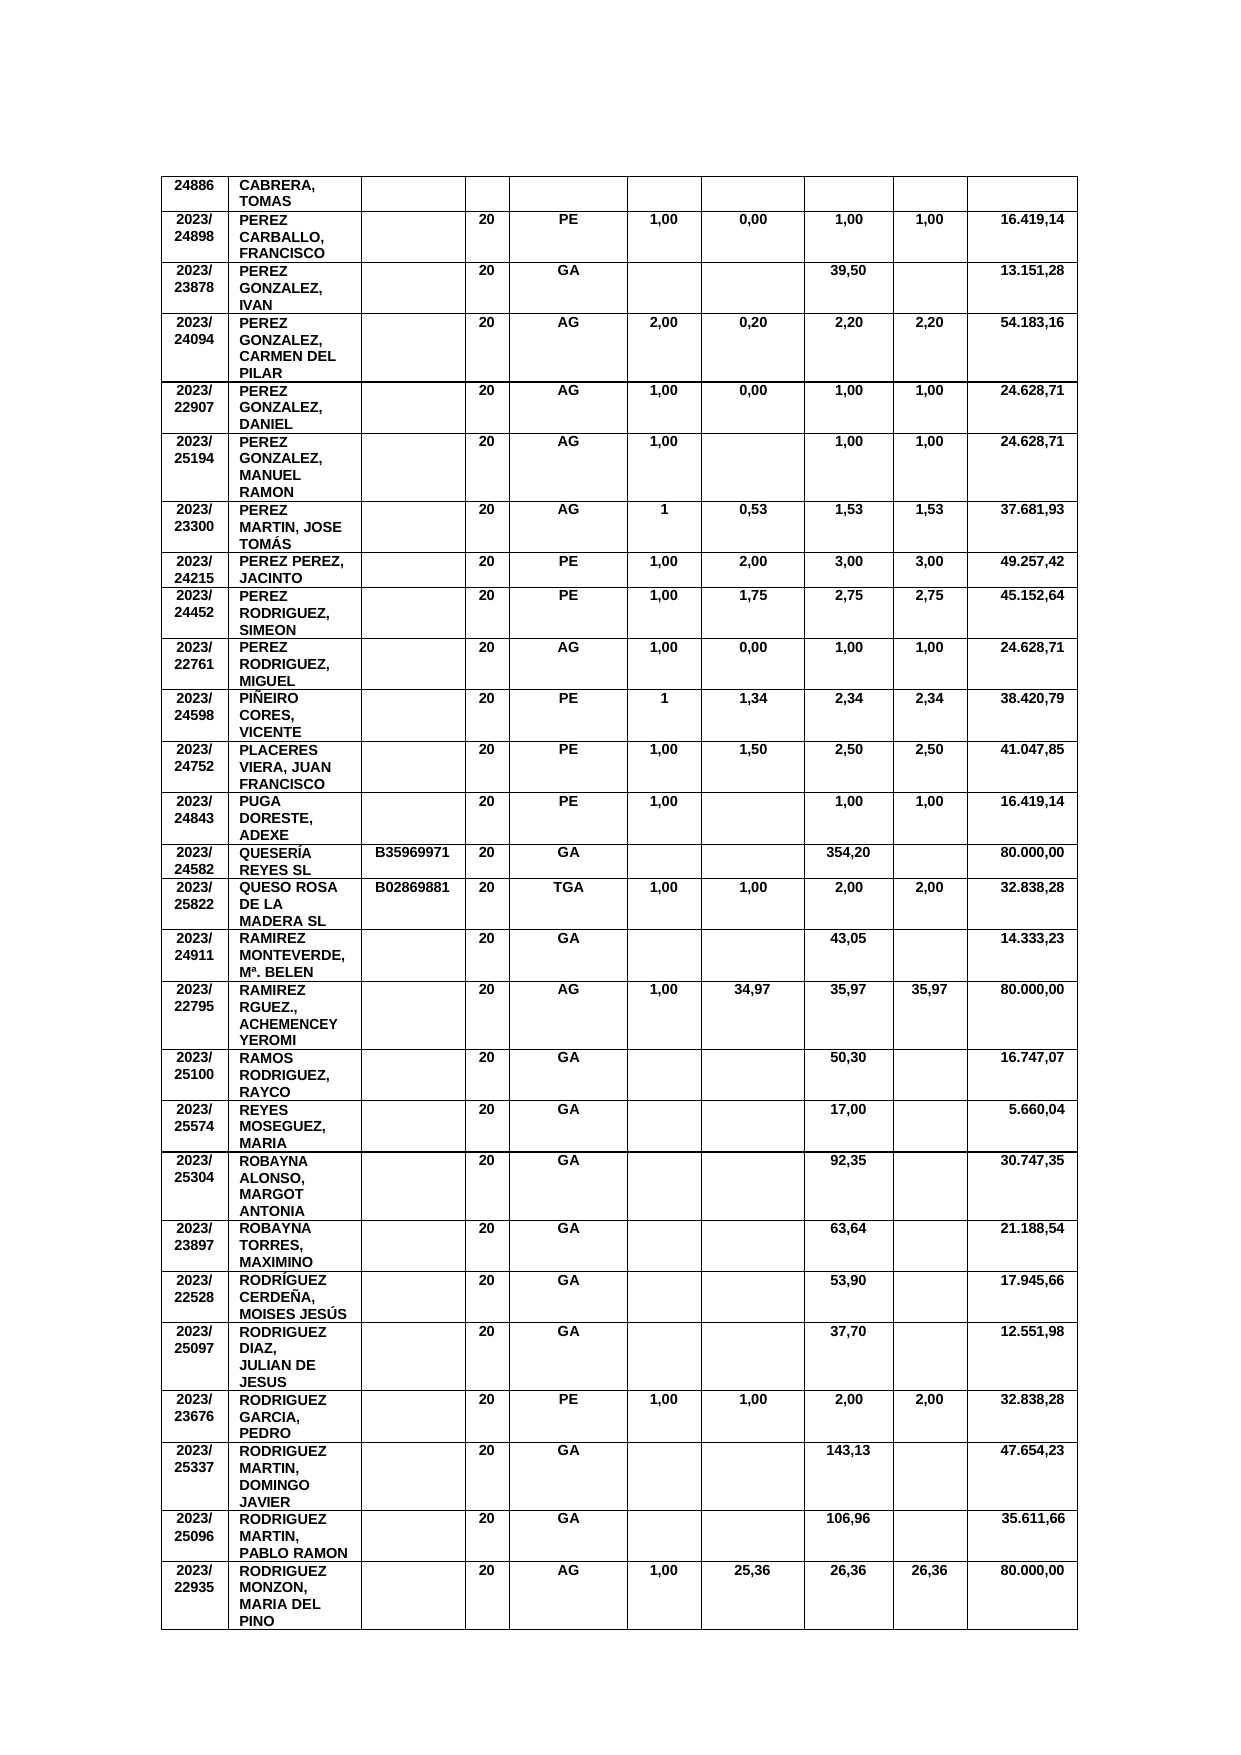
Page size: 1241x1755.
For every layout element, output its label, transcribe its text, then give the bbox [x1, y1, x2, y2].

table_cell 25,36 [702, 1562, 804, 1629]
table_cell RODRÍGUEZ CERDEÑA, MOISES JESÚS [229, 1272, 361, 1322]
table_cell [628, 1272, 701, 1322]
table_cell [362, 434, 465, 501]
table_cell 3,00 [894, 553, 967, 587]
table_cell 106,96 [805, 1511, 893, 1561]
table_header [805, 177, 893, 211]
table_cell [362, 588, 465, 638]
table_cell 1,00 [805, 793, 893, 843]
table_cell 1,00 [628, 982, 701, 1049]
table_cell 20 [466, 1323, 509, 1390]
table_cell B35969971 [362, 845, 465, 878]
table_cell 37,70 [805, 1323, 893, 1390]
table_cell 14.333,23 [968, 930, 1077, 981]
table_cell [362, 1050, 465, 1100]
table_cell 2023/ 25822 [162, 879, 228, 929]
table_header [628, 177, 701, 211]
table_cell [362, 1562, 465, 1629]
table_cell [702, 1050, 804, 1100]
table_cell 20 [466, 793, 509, 843]
table_cell 24.628,71 [968, 639, 1077, 689]
table_cell [628, 1101, 701, 1151]
table_cell PE [510, 690, 627, 741]
table_cell 2,00 [894, 1391, 967, 1442]
table_cell PIÑEIRO CORES, VICENTE [229, 690, 361, 741]
table_cell 2023/ 25100 [162, 1050, 228, 1100]
table_cell 2,75 [805, 588, 893, 638]
table_cell 20 [466, 314, 509, 381]
table_cell QUESERÍA REYES SL [229, 845, 361, 878]
table_cell [362, 690, 465, 741]
table_cell 16.419,14 [968, 212, 1077, 262]
table_cell 0,00 [702, 639, 804, 689]
table_cell [628, 1511, 701, 1561]
table_cell 0,00 [702, 212, 804, 262]
table_cell 20 [466, 263, 509, 313]
table_cell 35.611,66 [968, 1511, 1077, 1561]
table_cell [362, 212, 465, 262]
table_cell 12.551,98 [968, 1323, 1077, 1390]
table_cell 2,00 [702, 553, 804, 587]
table_cell 26,36 [894, 1562, 967, 1629]
table_cell 30.747,35 [968, 1153, 1077, 1219]
table_cell 24.628,71 [968, 434, 1077, 501]
table_cell [702, 1272, 804, 1322]
table_cell 2023/ 22907 [162, 383, 228, 433]
table_cell RODRIGUEZ MARTIN, PABLO RAMON [229, 1511, 361, 1561]
table_cell 39,50 [805, 263, 893, 313]
table_cell QUESO ROSA DE LA MADERA SL [229, 879, 361, 929]
table_cell [894, 1272, 967, 1322]
table_cell PEREZ GONZALEZ, MANUEL RAMON [229, 434, 361, 501]
table_cell 20 [466, 502, 509, 552]
table_cell PEREZ CARBALLO, FRANCISCO [229, 212, 361, 262]
table_cell AG [510, 639, 627, 689]
table_cell 1,00 [894, 639, 967, 689]
table_cell 1,00 [894, 383, 967, 433]
table_cell 16.419,14 [968, 793, 1077, 843]
table_cell 0,00 [702, 383, 804, 433]
table_cell 63,64 [805, 1221, 893, 1271]
table_cell 37.681,93 [968, 502, 1077, 552]
table_cell 38.420,79 [968, 690, 1077, 741]
table_cell 2023/ 24452 [162, 588, 228, 638]
table_cell PE [510, 1391, 627, 1442]
table_cell 1,75 [702, 588, 804, 638]
table_cell 20 [466, 742, 509, 792]
table_cell [628, 1153, 701, 1219]
table_cell [702, 1221, 804, 1271]
table_cell 20 [466, 879, 509, 929]
table_cell 354,20 [805, 845, 893, 878]
table_cell [894, 1101, 967, 1151]
table_cell 1,00 [628, 742, 701, 792]
table_cell [702, 845, 804, 878]
table_cell 2023/ 25097 [162, 1323, 228, 1390]
table_cell [362, 742, 465, 792]
table_cell 20 [466, 1221, 509, 1271]
table_cell [362, 1443, 465, 1510]
table_cell 32.838,28 [968, 1391, 1077, 1442]
table_cell 2023/ 22761 [162, 639, 228, 689]
table_cell [362, 982, 465, 1049]
table_cell 20 [466, 383, 509, 433]
table_cell 1,00 [628, 1391, 701, 1442]
table_cell RODRIGUEZ MONZON, MARIA DEL PINO [229, 1562, 361, 1629]
table_cell PE [510, 793, 627, 843]
table_cell 20 [466, 434, 509, 501]
table_cell 41.047,85 [968, 742, 1077, 792]
table_cell [894, 263, 967, 313]
table_cell 2023/ 24094 [162, 314, 228, 381]
table_cell [362, 1101, 465, 1151]
table_cell TGA [510, 879, 627, 929]
table_cell 2023/ 25194 [162, 434, 228, 501]
table_cell [362, 793, 465, 843]
table_cell 20 [466, 845, 509, 878]
table_cell 2,20 [894, 314, 967, 381]
table_cell PEREZ MARTIN, JOSE TOMÁS [229, 502, 361, 552]
table_cell GA [510, 1443, 627, 1510]
table_cell [894, 845, 967, 878]
table_cell 1,00 [702, 1391, 804, 1442]
table_cell 2023/ 23300 [162, 502, 228, 552]
table_cell [894, 1323, 967, 1390]
table_cell [894, 1153, 967, 1219]
table_header [510, 177, 627, 211]
table_cell 13.151,28 [968, 263, 1077, 313]
table_cell GA [510, 1153, 627, 1219]
table_cell 2023/ 24215 [162, 553, 228, 587]
table_cell GA [510, 930, 627, 981]
table_cell 24.628,71 [968, 383, 1077, 433]
table_cell RAMOS RODRIGUEZ, RAYCO [229, 1050, 361, 1100]
table_cell 2,34 [894, 690, 967, 741]
table_cell [362, 930, 465, 981]
table_cell [362, 1323, 465, 1390]
table_cell 53,90 [805, 1272, 893, 1322]
table_cell 20 [466, 1562, 509, 1629]
table_cell 2023/ 23897 [162, 1221, 228, 1271]
table_cell 0,53 [702, 502, 804, 552]
table_cell [894, 1221, 967, 1271]
table_cell [362, 1272, 465, 1322]
table_cell PE [510, 588, 627, 638]
table_cell GA [510, 845, 627, 878]
table_cell [702, 434, 804, 501]
table_cell 80.000,00 [968, 982, 1077, 1049]
table_cell [894, 1511, 967, 1561]
table_cell 17,00 [805, 1101, 893, 1151]
table_cell 35,97 [805, 982, 893, 1049]
table_header 24886 [162, 177, 228, 211]
table_cell PEREZ PEREZ, JACINTO [229, 553, 361, 587]
table_cell [628, 1443, 701, 1510]
table_cell [628, 1050, 701, 1100]
table_cell 80.000,00 [968, 845, 1077, 878]
table_cell 2,00 [805, 879, 893, 929]
table_cell 2,50 [894, 742, 967, 792]
table_cell [362, 383, 465, 433]
table_cell 1,00 [628, 879, 701, 929]
table_cell 1 [628, 502, 701, 552]
table_cell PUGA DORESTE, ADEXE [229, 793, 361, 843]
table_cell [702, 793, 804, 843]
table_cell [362, 314, 465, 381]
table_cell 1,00 [628, 434, 701, 501]
table_cell 2023/ 25337 [162, 1443, 228, 1510]
table_cell 143,13 [805, 1443, 893, 1510]
table_cell [362, 1391, 465, 1442]
table_cell 20 [466, 1153, 509, 1219]
table_cell [702, 1323, 804, 1390]
table_cell RAMIREZ RGUEZ., ACHEMENCEY YEROMI [229, 982, 361, 1049]
table_cell 20 [466, 553, 509, 587]
table_cell 20 [466, 1511, 509, 1561]
table_cell [894, 1443, 967, 1510]
table_cell 2023/ 22528 [162, 1272, 228, 1322]
table_cell PEREZ RODRIGUEZ, SIMEON [229, 588, 361, 638]
table_cell 2023/ 23676 [162, 1391, 228, 1442]
table_cell [362, 553, 465, 587]
table_cell RODRIGUEZ MARTIN, DOMINGO JAVIER [229, 1443, 361, 1510]
table_cell 54.183,16 [968, 314, 1077, 381]
table_cell 2023/ 24898 [162, 212, 228, 262]
table_cell PE [510, 742, 627, 792]
table_cell [628, 1221, 701, 1271]
table_cell 1,00 [805, 434, 893, 501]
table_cell 26,36 [805, 1562, 893, 1629]
table_cell ROBAYNA TORRES, MAXIMINO [229, 1221, 361, 1271]
table_cell [702, 1101, 804, 1151]
table_cell 2,75 [894, 588, 967, 638]
table_cell 2023/ 24911 [162, 930, 228, 981]
table_header [362, 177, 465, 211]
table_cell 20 [466, 930, 509, 981]
table_cell PE [510, 553, 627, 587]
table_cell PEREZ GONZALEZ, DANIEL [229, 383, 361, 433]
table_cell 49.257,42 [968, 553, 1077, 587]
table_header [968, 177, 1077, 211]
table_cell 1,00 [894, 793, 967, 843]
table_header [466, 177, 509, 211]
table_cell [702, 263, 804, 313]
table_cell 32.838,28 [968, 879, 1077, 929]
table_cell [702, 1153, 804, 1219]
table_cell 1,00 [628, 639, 701, 689]
table_cell 2023/ 24843 [162, 793, 228, 843]
table_cell 5.660,04 [968, 1101, 1077, 1151]
table_cell 3,00 [805, 553, 893, 587]
table_cell 1,00 [628, 212, 701, 262]
table_cell 16.747,07 [968, 1050, 1077, 1100]
table_cell 1,00 [628, 553, 701, 587]
table_cell 43,05 [805, 930, 893, 981]
table_cell 1,00 [628, 383, 701, 433]
table_cell 1,00 [628, 793, 701, 843]
table_cell 50,30 [805, 1050, 893, 1100]
table_cell [362, 1221, 465, 1271]
table_cell 2023/ 25096 [162, 1511, 228, 1561]
table_cell AG [510, 383, 627, 433]
table_cell 20 [466, 690, 509, 741]
table_cell 2023/ 24752 [162, 742, 228, 792]
table_cell GA [510, 1272, 627, 1322]
table_cell 17.945,66 [968, 1272, 1077, 1322]
table_cell 2023/ 24598 [162, 690, 228, 741]
table_cell AG [510, 1562, 627, 1629]
table_cell 20 [466, 639, 509, 689]
table_cell PE [510, 212, 627, 262]
table_cell RAMIREZ MONTEVERDE, Mª. BELEN [229, 930, 361, 981]
table_cell 1,00 [805, 639, 893, 689]
table_cell [894, 930, 967, 981]
table_cell 2,20 [805, 314, 893, 381]
table_cell 47.654,23 [968, 1443, 1077, 1510]
table_cell 2023/ 22935 [162, 1562, 228, 1629]
table_cell 2023/ 23878 [162, 263, 228, 313]
table_cell 35,97 [894, 982, 967, 1049]
table_cell 1,34 [702, 690, 804, 741]
table_cell 20 [466, 588, 509, 638]
table_cell RODRIGUEZ GARCIA, PEDRO [229, 1391, 361, 1442]
table_cell 21.188,54 [968, 1221, 1077, 1271]
table_cell 2,50 [805, 742, 893, 792]
table_cell 45.152,64 [968, 588, 1077, 638]
table_cell B02869881 [362, 879, 465, 929]
table_cell [894, 1050, 967, 1100]
table_cell 1,00 [894, 434, 967, 501]
table_cell [702, 1443, 804, 1510]
table_cell 1,53 [805, 502, 893, 552]
table_cell GA [510, 1101, 627, 1151]
table_cell 1 [628, 690, 701, 741]
table_cell 1,00 [805, 383, 893, 433]
table_cell 2023/ 25304 [162, 1153, 228, 1219]
table_cell 2,00 [894, 879, 967, 929]
table_cell [628, 263, 701, 313]
table_cell [702, 930, 804, 981]
table_cell 20 [466, 1101, 509, 1151]
table_cell REYES MOSEGUEZ, MARIA [229, 1101, 361, 1151]
table_cell PEREZ RODRIGUEZ, MIGUEL [229, 639, 361, 689]
table_header CABRERA, TOMAS [229, 177, 361, 211]
table_cell GA [510, 1221, 627, 1271]
table_cell [362, 1153, 465, 1219]
table_cell GA [510, 263, 627, 313]
table_cell 20 [466, 1443, 509, 1510]
table_cell 1,00 [805, 212, 893, 262]
table_cell 1,00 [628, 1562, 701, 1629]
table_cell 2,34 [805, 690, 893, 741]
table_cell 20 [466, 1391, 509, 1442]
table_cell GA [510, 1050, 627, 1100]
table_cell [362, 263, 465, 313]
table_cell [628, 930, 701, 981]
table_cell 1,50 [702, 742, 804, 792]
table_cell [362, 1511, 465, 1561]
table_cell [362, 502, 465, 552]
table_cell 0,20 [702, 314, 804, 381]
table_cell [628, 1323, 701, 1390]
table_cell 80.000,00 [968, 1562, 1077, 1629]
table_cell [702, 1511, 804, 1561]
table_cell 2023/ 25574 [162, 1101, 228, 1151]
table_cell 20 [466, 982, 509, 1049]
table_cell [628, 845, 701, 878]
table_cell ROBAYNA ALONSO, MARGOT ANTONIA [229, 1153, 361, 1219]
table_cell PLACERES VIERA, JUAN FRANCISCO [229, 742, 361, 792]
table_cell AG [510, 982, 627, 1049]
table_cell 1,00 [628, 588, 701, 638]
table_cell AG [510, 434, 627, 501]
table_cell 20 [466, 1272, 509, 1322]
table_cell 2,00 [805, 1391, 893, 1442]
table_cell GA [510, 1511, 627, 1561]
table_cell PEREZ GONZALEZ, IVAN [229, 263, 361, 313]
table_cell 2,00 [628, 314, 701, 381]
table_cell PEREZ GONZALEZ, CARMEN DEL PILAR [229, 314, 361, 381]
table_cell 34,97 [702, 982, 804, 1049]
table_cell 1,00 [894, 212, 967, 262]
table_cell AG [510, 314, 627, 381]
table_cell RODRIGUEZ DIAZ, JULIAN DE JESUS [229, 1323, 361, 1390]
table_cell 92,35 [805, 1153, 893, 1219]
table_cell 1,53 [894, 502, 967, 552]
table_cell 2023/ 22795 [162, 982, 228, 1049]
table_cell 20 [466, 1050, 509, 1100]
table_cell 20 [466, 212, 509, 262]
table_header [894, 177, 967, 211]
table_cell 1,00 [702, 879, 804, 929]
table_header [702, 177, 804, 211]
table_cell 2023/ 24582 [162, 845, 228, 878]
table_cell [362, 639, 465, 689]
table_cell AG [510, 502, 627, 552]
table_cell GA [510, 1323, 627, 1390]
